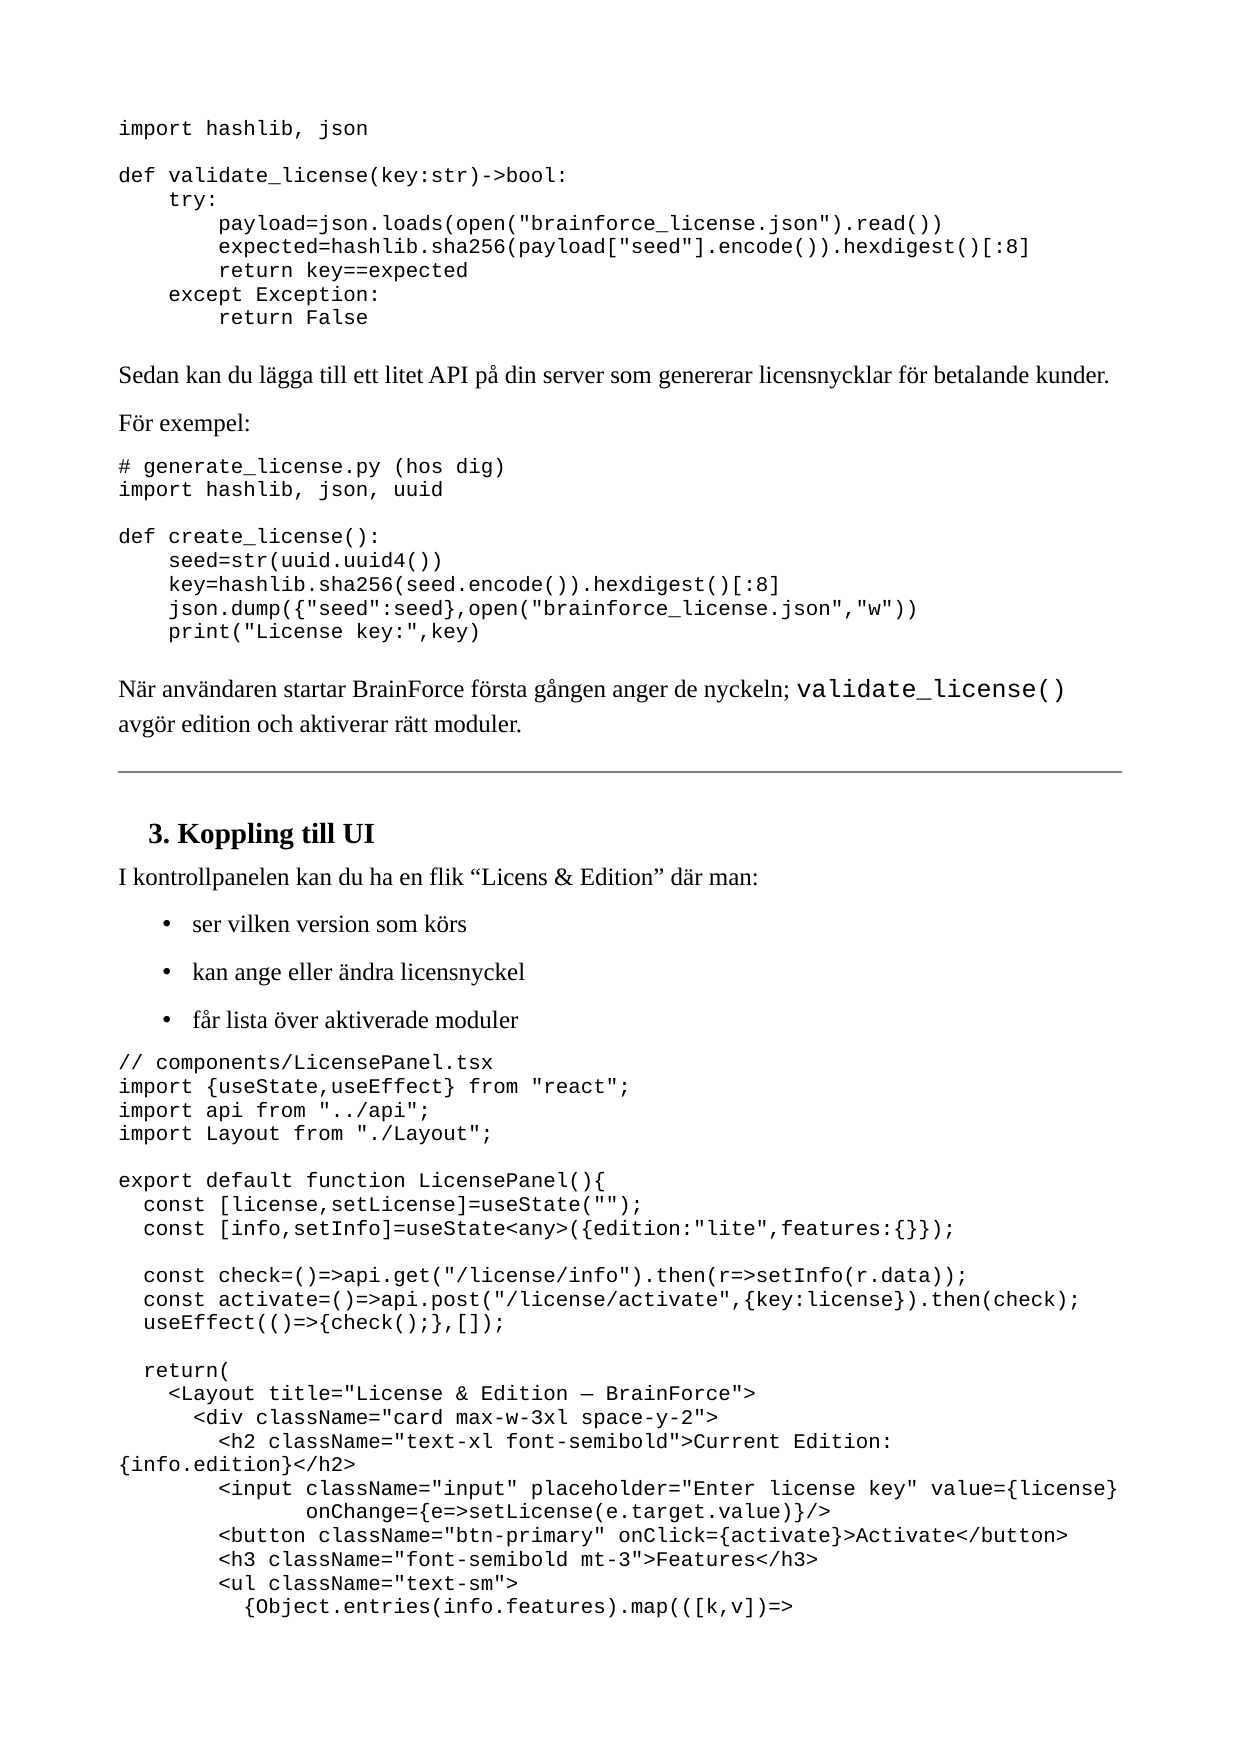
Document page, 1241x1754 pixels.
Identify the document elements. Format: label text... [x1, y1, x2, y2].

text import hashlib, json [118, 118, 1122, 142]
text <Layout title="License & Edition — BrainForce"> [118, 1383, 1122, 1407]
text const check=()=>api.get("/license/info").then(r=>setInfo(r.data)); [118, 1265, 1122, 1289]
text <input className="input" placeholder="Enter license key" value={license} [118, 1478, 1122, 1502]
text return key==expected [118, 260, 1122, 284]
text key=hashlib.sha256(seed.encode()).hexdigest()[:8] [118, 574, 1122, 597]
text def create_license(): [118, 527, 1122, 550]
text expected=hashlib.sha256(payload["seed"].encode()).hexdigest()[:8] [118, 236, 1122, 260]
text const [info,setInfo]=useState<any>({edition:"lite",features:{}}); [118, 1218, 1122, 1241]
text json.dump({"seed":seed},open("brainforce_license.json","w")) [118, 597, 1122, 621]
text Sedan kan du lägga till ett litet API på din server som genererar licensnycklar för betalande kunder. [118, 360, 1122, 389]
text <div className="card max-w-3xl space-y-2"> [118, 1407, 1122, 1431]
text const [license,setLicense]=useState(""); [118, 1194, 1122, 1218]
text I kontrollpanelen kan du ha en flik “Licens & Edition” där man: [118, 862, 1122, 891]
text import api from "../api"; [118, 1099, 1122, 1123]
text export default function LicensePanel(){ [118, 1171, 1122, 1194]
text return False [118, 307, 1122, 331]
text # generate_license.py (hos dig) [118, 456, 1122, 479]
list ser vilken version som körs [162, 909, 1122, 938]
text <h3 className="font-semibold mt-3">Features</h3> [118, 1549, 1122, 1572]
text except Exception: [118, 284, 1122, 307]
text onChange={e=>setLicense(e.target.value)}/> [118, 1502, 1122, 1525]
text För exempel: [118, 408, 1122, 437]
list kan ange eller ändra licensnyckel [162, 957, 1122, 986]
text {Object.entries(info.features).map(([k,v])=> [118, 1596, 1122, 1620]
text seed=str(uuid.uuid4()) [118, 550, 1122, 574]
text def validate_license(key:str)->bool: [118, 165, 1122, 189]
subtitle 🧠 3. Koppling till UI [118, 816, 1122, 849]
text <h2 className="text-xl font-semibold">Current Edition: {info.edition}</h2> [118, 1431, 1122, 1478]
text import hashlib, json, uuid [118, 479, 1122, 503]
text <button className="btn-primary" onClick={activate}>Activate</button> [118, 1525, 1122, 1549]
text const activate=()=>api.post("/license/activate",{key:license}).then(check); [118, 1289, 1122, 1312]
text useEffect(()=>{check();},[]); [118, 1312, 1122, 1336]
text payload=json.loads(open("brainforce_license.json").read()) [118, 213, 1122, 236]
text return( [118, 1360, 1122, 1383]
text print("License key:",key) [118, 621, 1122, 645]
text try: [118, 189, 1122, 213]
text <ul className="text-sm"> [118, 1572, 1122, 1596]
list får lista över aktiverade moduler [162, 1005, 1122, 1033]
text När användaren startar BrainForce första gången anger de nyckeln; validate_license() avgör edition och aktiverar rätt moduler. [118, 674, 1122, 738]
text import {useState,useEffect} from "react"; [118, 1076, 1122, 1099]
text import Layout from "./Layout"; [118, 1123, 1122, 1147]
text // components/LicensePanel.tsx [118, 1052, 1122, 1076]
